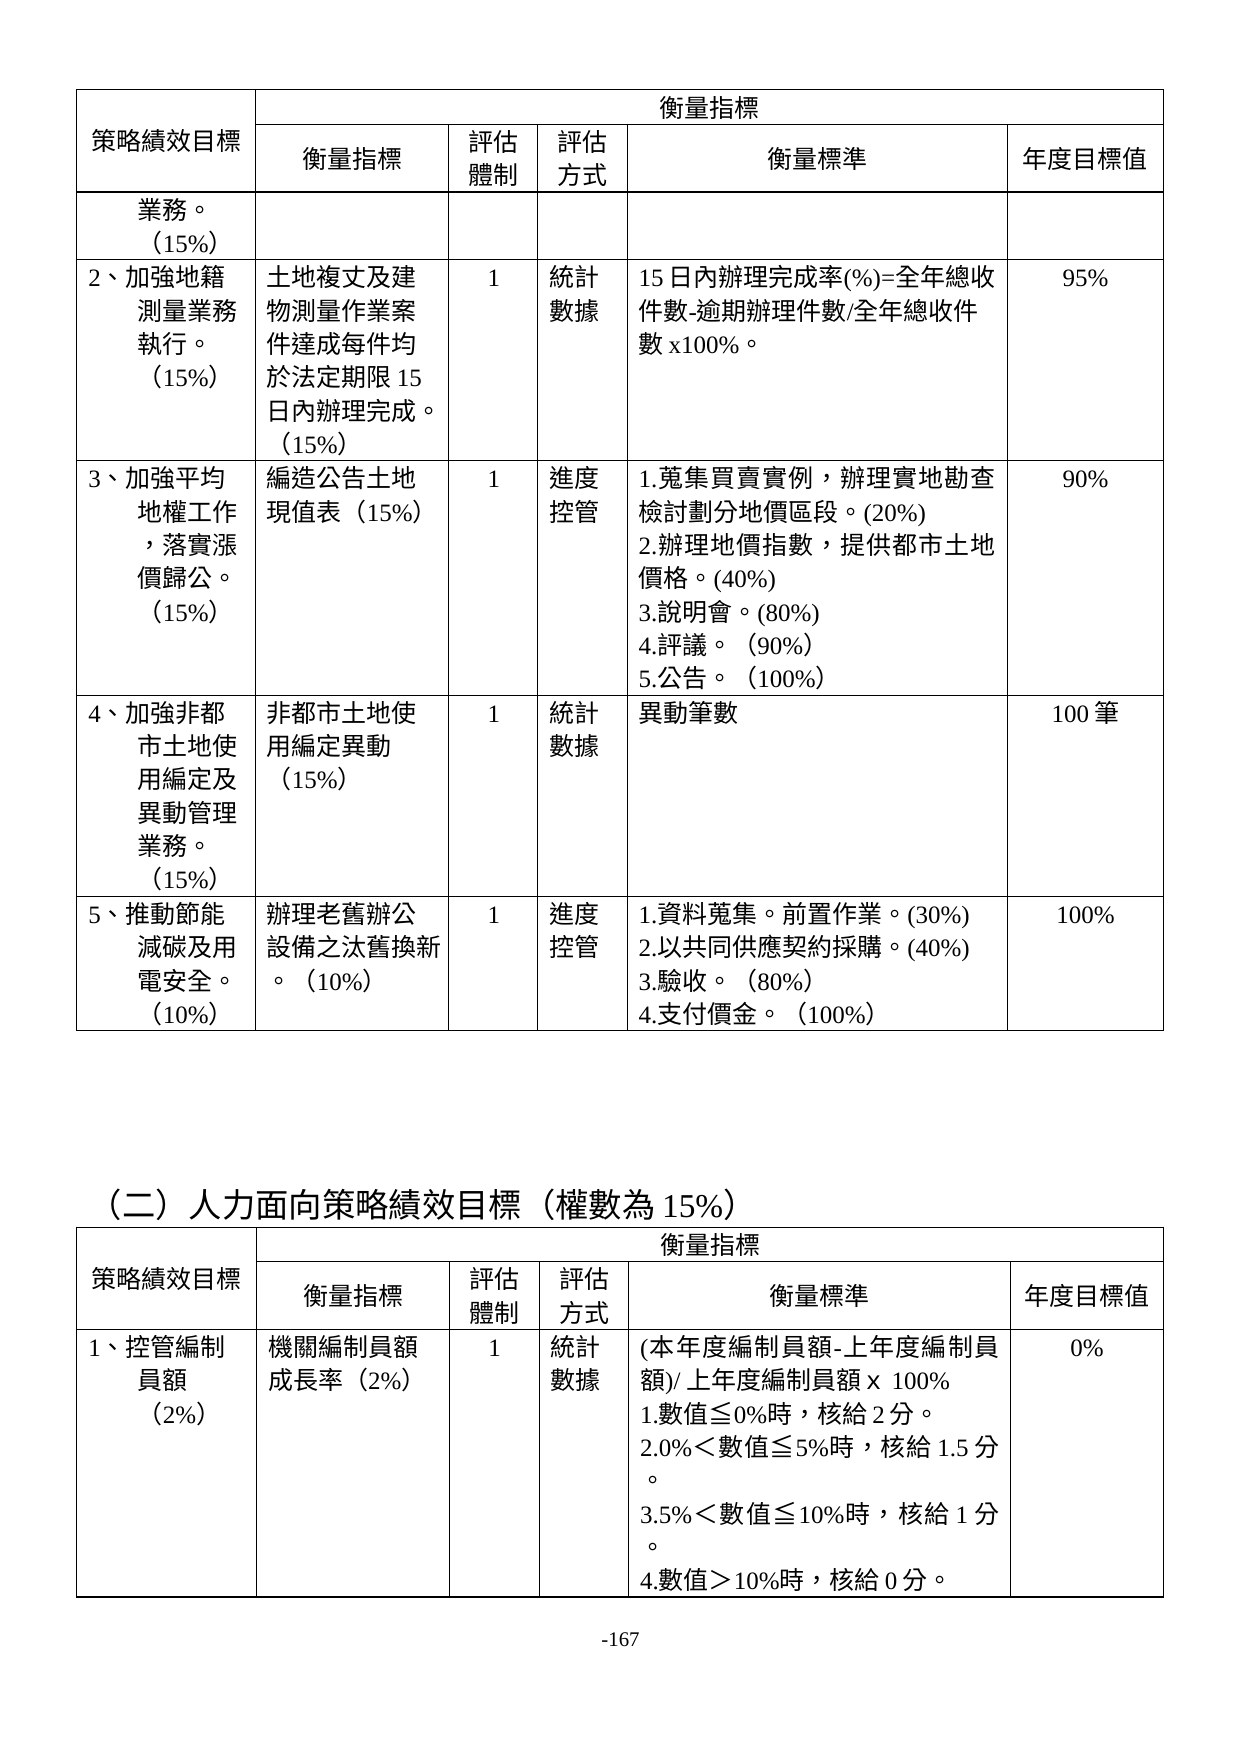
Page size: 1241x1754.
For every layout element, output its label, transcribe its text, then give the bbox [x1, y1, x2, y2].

table_cell 土地複丈及建物測量作業案件達成每件均於法定期限15日內辦理完成。（15%） [256, 260, 448, 460]
table_cell 評估體制 [450, 1262, 539, 1329]
table_cell 1.資料蒐集。前置作業。(30%) 2.以共同供應契約採購。(40%) 3.驗收。（80%） 4.支付價金。（100%） [628, 897, 1007, 1030]
table_cell 1 [449, 696, 537, 896]
table_cell 統計數據 [538, 260, 627, 460]
table_cell 評估方式 [538, 125, 627, 191]
table_cell 業務。（15%） [77, 193, 255, 259]
table_header 衡量指標 [256, 90, 1163, 124]
table_cell 100筆 [1008, 696, 1163, 896]
table_cell 異動筆數 [628, 696, 1007, 896]
table_header 衡量指標 [257, 1228, 1163, 1261]
table_cell 加強地籍測量業務執行。（15%） [77, 260, 255, 460]
table_cell (本年度編制員額-上年度編制員額)/ 上年度編制員額ｘ100% 1.數值≦0%時，核給2分。 2.0%＜數值≦5%時，核給1.5分。 3.5%＜數值≦10%時，核給1分。 4.數值＞10%時，核給0分。 [629, 1330, 1010, 1596]
table_cell 進度控管 [538, 461, 627, 694]
table_cell 衡量標準 [629, 1262, 1010, 1329]
table_cell 非都市土地使用編定異動（15%） [256, 696, 448, 896]
table_cell 1 [450, 1330, 539, 1596]
table_header 策略績效目標 [77, 90, 255, 191]
table_cell 評估方式 [540, 1262, 628, 1329]
text （二）人力面向策略績效目標（權數為15%） [88, 1178, 1152, 1227]
table_cell 1.蒐集買賣實例，辦理實地勘查檢討劃分地價區段。(20%) 2.辦理地價指數，提供都市土地價格。(40%) 3.說明會。(80%) 4.評議。（90%） 5.公告。（100%） [628, 461, 1007, 694]
table_cell [449, 193, 537, 259]
table_cell 15日內辦理完成率(%)=全年總收件數-逾期辦理件數/全年總收件數x100%。 [628, 260, 1007, 460]
table_cell 機關編制員額成長率（2%） [257, 1330, 449, 1596]
table_cell 衡量指標 [257, 1262, 449, 1329]
table_cell 控管編制員額（2%） [77, 1330, 256, 1596]
table_cell 衡量標準 [628, 125, 1007, 191]
table_cell 編造公告土地現值表（15%） [256, 461, 448, 694]
table_cell 1 [449, 260, 537, 460]
table_cell 統計數據 [540, 1330, 628, 1596]
table_cell 評估體制 [449, 125, 537, 191]
table_cell 加強非都市土地使用編定及異動管理業務。（15%） [77, 696, 255, 896]
table_cell [628, 193, 1007, 259]
table_cell 推動節能減碳及用電安全。（10%） [77, 897, 255, 1030]
table_cell 辦理老舊辦公設備之汰舊換新。（10%） [256, 897, 448, 1030]
table_header 策略績效目標 [77, 1228, 256, 1329]
table_cell 90% [1008, 461, 1163, 694]
table_cell 衡量指標 [256, 125, 448, 191]
table_cell 0% [1011, 1330, 1163, 1596]
table_cell 年度目標值 [1011, 1262, 1163, 1329]
table_cell 100% [1008, 897, 1163, 1030]
table_cell [538, 193, 627, 259]
table_cell 統計數據 [538, 696, 627, 896]
table_cell 95% [1008, 260, 1163, 460]
table_cell 1 [449, 461, 537, 694]
table_cell 加強平均地權工作，落實漲價歸公。（15%） [77, 461, 255, 694]
table_cell [1008, 193, 1163, 259]
table_cell 1 [449, 897, 537, 1030]
table_cell [256, 193, 448, 259]
table_cell 進度控管 [538, 897, 627, 1030]
table_cell 年度目標值 [1008, 125, 1163, 191]
